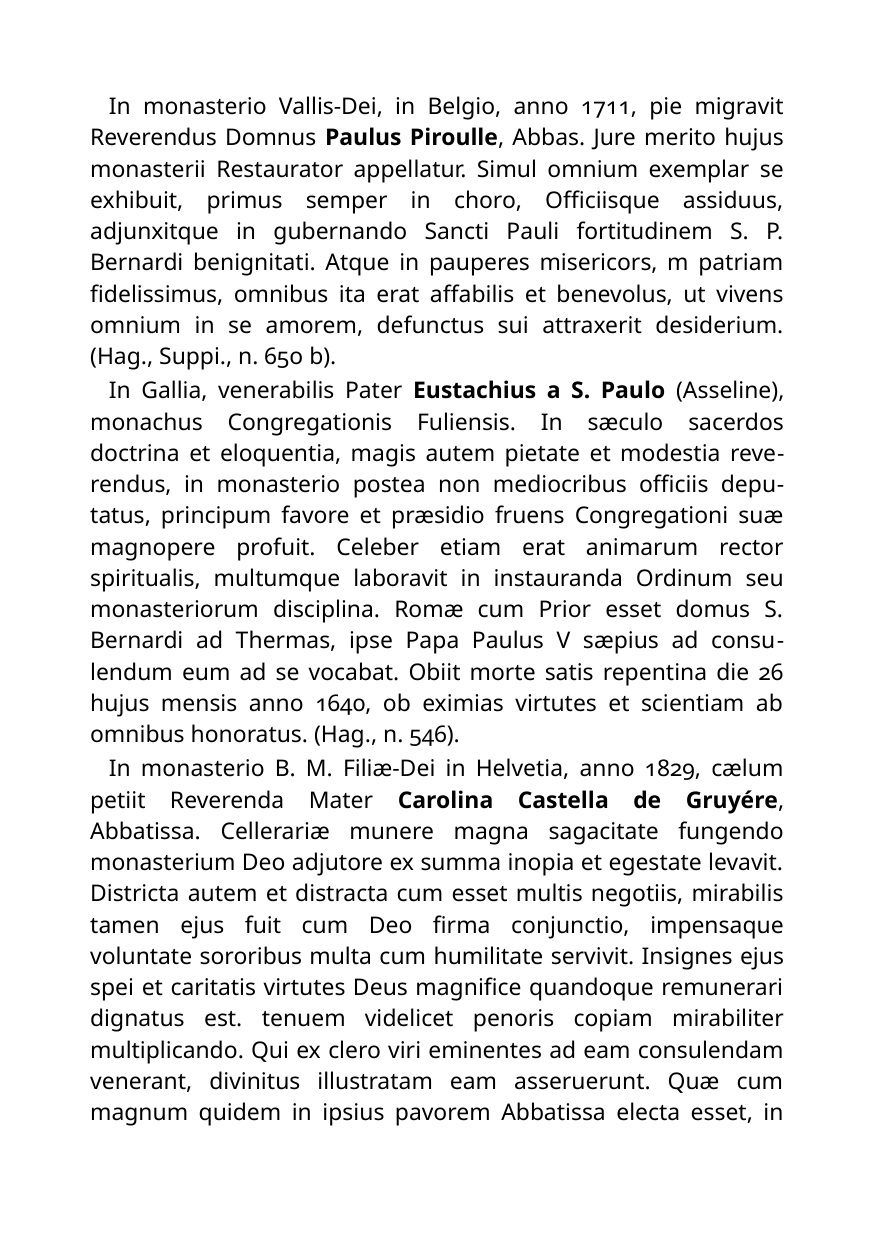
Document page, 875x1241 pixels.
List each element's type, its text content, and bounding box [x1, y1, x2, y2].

text In monasterio B. M. Filiæ-Dei in Helvetia, anno 1829, cælum petiit Reverenda Mater Carolina Castella de Gruyére, Abbatissa. Cellerariæ munere magna sagacitate fungendo monasterium Deo adjutore ex summa inopia et egestate levavit. Districta autem et distracta cum esset multis negotiis, mirabilis tamen ejus fuit cum Deo firma conjunctio, impensaque voluntate sororibus multa cum humilitate servi­vit. Insignes ejus spei et caritatis virtutes Deus magnifice quandoque remunerari dignatus est. tenuem videlicet penoris copiam mirabiliter multiplicando. Qui ex clero viri eminentes ad eam consulendam venerant, divinitus illustratam eam asseruerunt. Quæ cum magnum quidem in ipsius pavorem Abbatissa electa esset, in [90, 752, 784, 1127]
text In monasterio Vallis-Dei, in Belgio, anno 1711, pie migravit Reverendus Domnus Paulus Piroulle, Abbas. Jure merito hujus monasterii Restaurator appellatur. Simul omnium exemplar se exhibuit, primus semper in choro, Officiisque assiduus, adjunxitque in gubernando Sancti Pauli fortitudinem S. P. Bernardi benignitati. Atque in pauperes misericors, m patriam fidelissimus, omnibus ita erat affabilis et benevolus, ut vivens omnium in se amorem, defunctus sui attraxerit desiderium. (Hag., Suppi., n. 65o b). [90, 90, 784, 371]
text In Gallia, venerabilis Pater Eustachius a S. Paulo (Asseline), monachus Congregationis Fuliensis. In sæculo sacerdos doctrina et eloquentia, magis autem pietate et modestia reve­rendus, in monasterio postea non mediocribus officiis depu­tatus, principum favore et præsidio fruens Congregationi suæ magnopere profuit. Celeber etiam erat animarum rector spiritualis, multumque laboravit in instauranda Ordinum seu monasteriorum disciplina. Romæ cum Prior esset domus S. Bernardi ad Thermas, ipse Papa Paulus V sæpius ad consu­lendum eum ad se vocabat. Obiit morte satis repentina die 26 hujus mensis anno 1640, ob eximias virtutes et scientiam ab omnibus honoratus. (Hag., n. 546). [90, 374, 784, 749]
